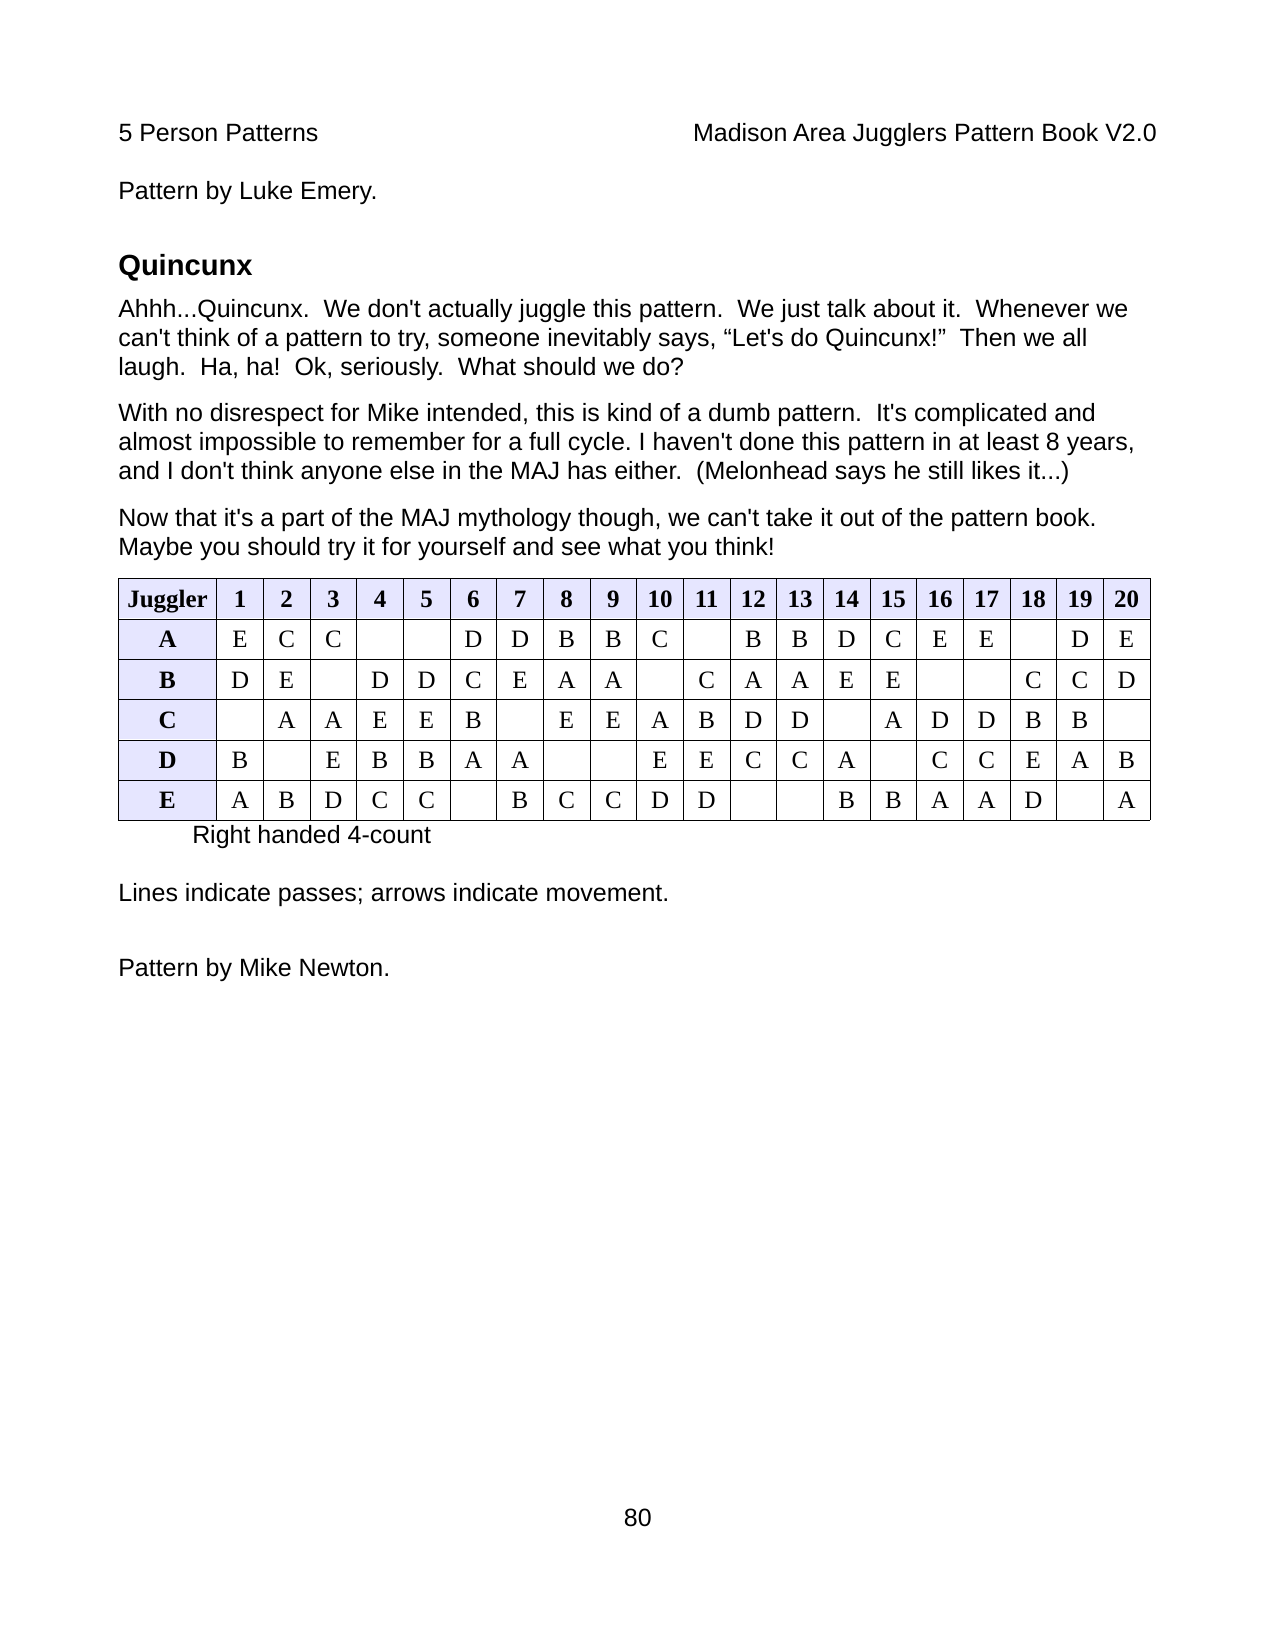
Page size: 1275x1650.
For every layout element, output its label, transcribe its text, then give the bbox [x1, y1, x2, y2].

text Pattern by Luke Emery. [118, 176, 1157, 205]
table_cell A [917, 781, 963, 820]
table_cell B [217, 741, 263, 780]
table_cell D [917, 700, 963, 739]
table_cell C [1057, 660, 1103, 699]
table_header 5 [404, 579, 450, 618]
text Pattern by Mike Newton. [118, 953, 1157, 982]
table_cell E [1104, 620, 1150, 659]
text Now that it's a part of the MAJ mythology though, we can't take it out of the pattern book. Maybe you should try it for yourself and see what you think! [118, 503, 1157, 560]
table_cell C [917, 741, 963, 780]
table_cell [1104, 700, 1150, 739]
table_header 11 [684, 579, 730, 618]
table_header 17 [964, 579, 1010, 618]
table_cell B [824, 781, 870, 820]
table_cell B [497, 781, 543, 820]
table_cell B [591, 620, 636, 659]
table_cell D [777, 700, 823, 739]
table_header 19 [1057, 579, 1103, 618]
table_cell D [824, 620, 870, 659]
table_cell E [684, 741, 730, 780]
table_cell B [731, 620, 776, 659]
table_cell [591, 741, 636, 780]
table_cell C [591, 781, 636, 820]
text Right handed 4-count [118, 820, 1157, 849]
table_cell D [451, 620, 496, 659]
table_cell A [964, 781, 1010, 820]
table_cell [824, 700, 870, 739]
table_cell E [824, 660, 870, 699]
table_cell C [357, 781, 403, 820]
table_cell A [497, 741, 543, 780]
table_cell E [964, 620, 1010, 659]
table_cell E [1011, 741, 1056, 780]
table_cell B [777, 620, 823, 659]
table_cell A [637, 700, 683, 739]
text With no disrespect for Mike intended, this is kind of a dumb pattern. It's complicated and almost impossible to remember for a full cycle. I haven't done this pattern in at least 8 years, and I don't think anyone else in the MAJ has either. (Melonhead says he still likes it...) [118, 398, 1157, 485]
table_cell [451, 781, 496, 820]
table_cell E [311, 741, 356, 780]
table_cell A [1057, 741, 1103, 780]
table_cell [264, 741, 310, 780]
table_cell B [404, 741, 450, 780]
table_cell B [357, 741, 403, 780]
table_cell C [451, 660, 496, 699]
table_header Juggler [119, 579, 216, 618]
table_cell [964, 660, 1010, 699]
table_header 1 [217, 579, 263, 618]
table_cell A [731, 660, 776, 699]
table_cell [404, 620, 450, 659]
table_cell A [1104, 781, 1150, 820]
table_header 7 [497, 579, 543, 618]
table_cell B [1011, 700, 1056, 739]
text Ahhh...Quincunx. We don't actually juggle this pattern. We just talk about it. Whenever we can't think of a pattern to try, someone inevitably says, “Let's do Quincunx!” Then we all laugh. Ha, ha! Ok, seriously. What should we do? [118, 294, 1157, 380]
table_cell [637, 660, 683, 699]
table_cell [917, 660, 963, 699]
table_cell B [1104, 741, 1150, 780]
table_header 3 [311, 579, 356, 618]
table_header 9 [591, 579, 636, 618]
table_header 16 [917, 579, 963, 618]
table_cell D [119, 741, 216, 780]
table_cell A [544, 660, 590, 699]
table_cell D [731, 700, 776, 739]
table_cell C [731, 741, 776, 780]
table_header 18 [1011, 579, 1056, 618]
table_cell C [964, 741, 1010, 780]
table_cell A [264, 700, 310, 739]
table_cell E [119, 781, 216, 820]
table_cell C [684, 660, 730, 699]
table_cell D [1104, 660, 1150, 699]
table_cell C [311, 620, 356, 659]
table_cell E [264, 660, 310, 699]
table_cell C [404, 781, 450, 820]
table_cell E [917, 620, 963, 659]
table_cell C [1011, 660, 1056, 699]
table_cell E [357, 700, 403, 739]
table_header 14 [824, 579, 870, 618]
table_cell A [871, 700, 916, 739]
table_cell [731, 781, 776, 820]
table_cell C [871, 620, 916, 659]
table_cell E [544, 700, 590, 739]
table_cell D [684, 781, 730, 820]
table_cell B [1057, 700, 1103, 739]
table_header 2 [264, 579, 310, 618]
table_cell C [637, 620, 683, 659]
table_header 4 [357, 579, 403, 618]
table_cell A [451, 741, 496, 780]
table_cell E [637, 741, 683, 780]
table_cell C [119, 700, 216, 739]
table_cell A [119, 620, 216, 659]
table_cell B [871, 781, 916, 820]
table_cell [544, 741, 590, 780]
table_header 6 [451, 579, 496, 618]
table_cell A [824, 741, 870, 780]
text Lines indicate passes; arrows indicate movement. [118, 878, 1157, 906]
table_cell E [217, 620, 263, 659]
table_cell C [264, 620, 310, 659]
table_cell A [217, 781, 263, 820]
table_cell [497, 700, 543, 739]
table_cell D [217, 660, 263, 699]
table_header 8 [544, 579, 590, 618]
table_cell B [264, 781, 310, 820]
table_cell D [311, 781, 356, 820]
table_header 13 [777, 579, 823, 618]
table_cell C [777, 741, 823, 780]
table_cell [777, 781, 823, 820]
table_header 12 [731, 579, 776, 618]
table_cell D [964, 700, 1010, 739]
table_cell [311, 660, 356, 699]
table_cell C [544, 781, 590, 820]
table_header 10 [637, 579, 683, 618]
table_cell B [119, 660, 216, 699]
table_cell B [544, 620, 590, 659]
table_cell D [357, 660, 403, 699]
table_cell [357, 620, 403, 659]
table_cell [1057, 781, 1103, 820]
table_cell [1011, 620, 1056, 659]
table_cell E [591, 700, 636, 739]
table_cell [217, 700, 263, 739]
subtitle Quincunx [118, 248, 1157, 282]
table_cell B [451, 700, 496, 739]
table_cell A [311, 700, 356, 739]
table_cell D [404, 660, 450, 699]
table_cell D [1011, 781, 1056, 820]
table_cell D [1057, 620, 1103, 659]
table_cell D [497, 620, 543, 659]
table_cell B [684, 700, 730, 739]
table_cell [684, 620, 730, 659]
table_cell A [777, 660, 823, 699]
table_cell A [591, 660, 636, 699]
table_cell E [497, 660, 543, 699]
table_cell E [871, 660, 916, 699]
table_cell E [404, 700, 450, 739]
table_cell [871, 741, 916, 780]
table_header 20 [1104, 579, 1150, 618]
table_cell D [637, 781, 683, 820]
table_header 15 [871, 579, 916, 618]
